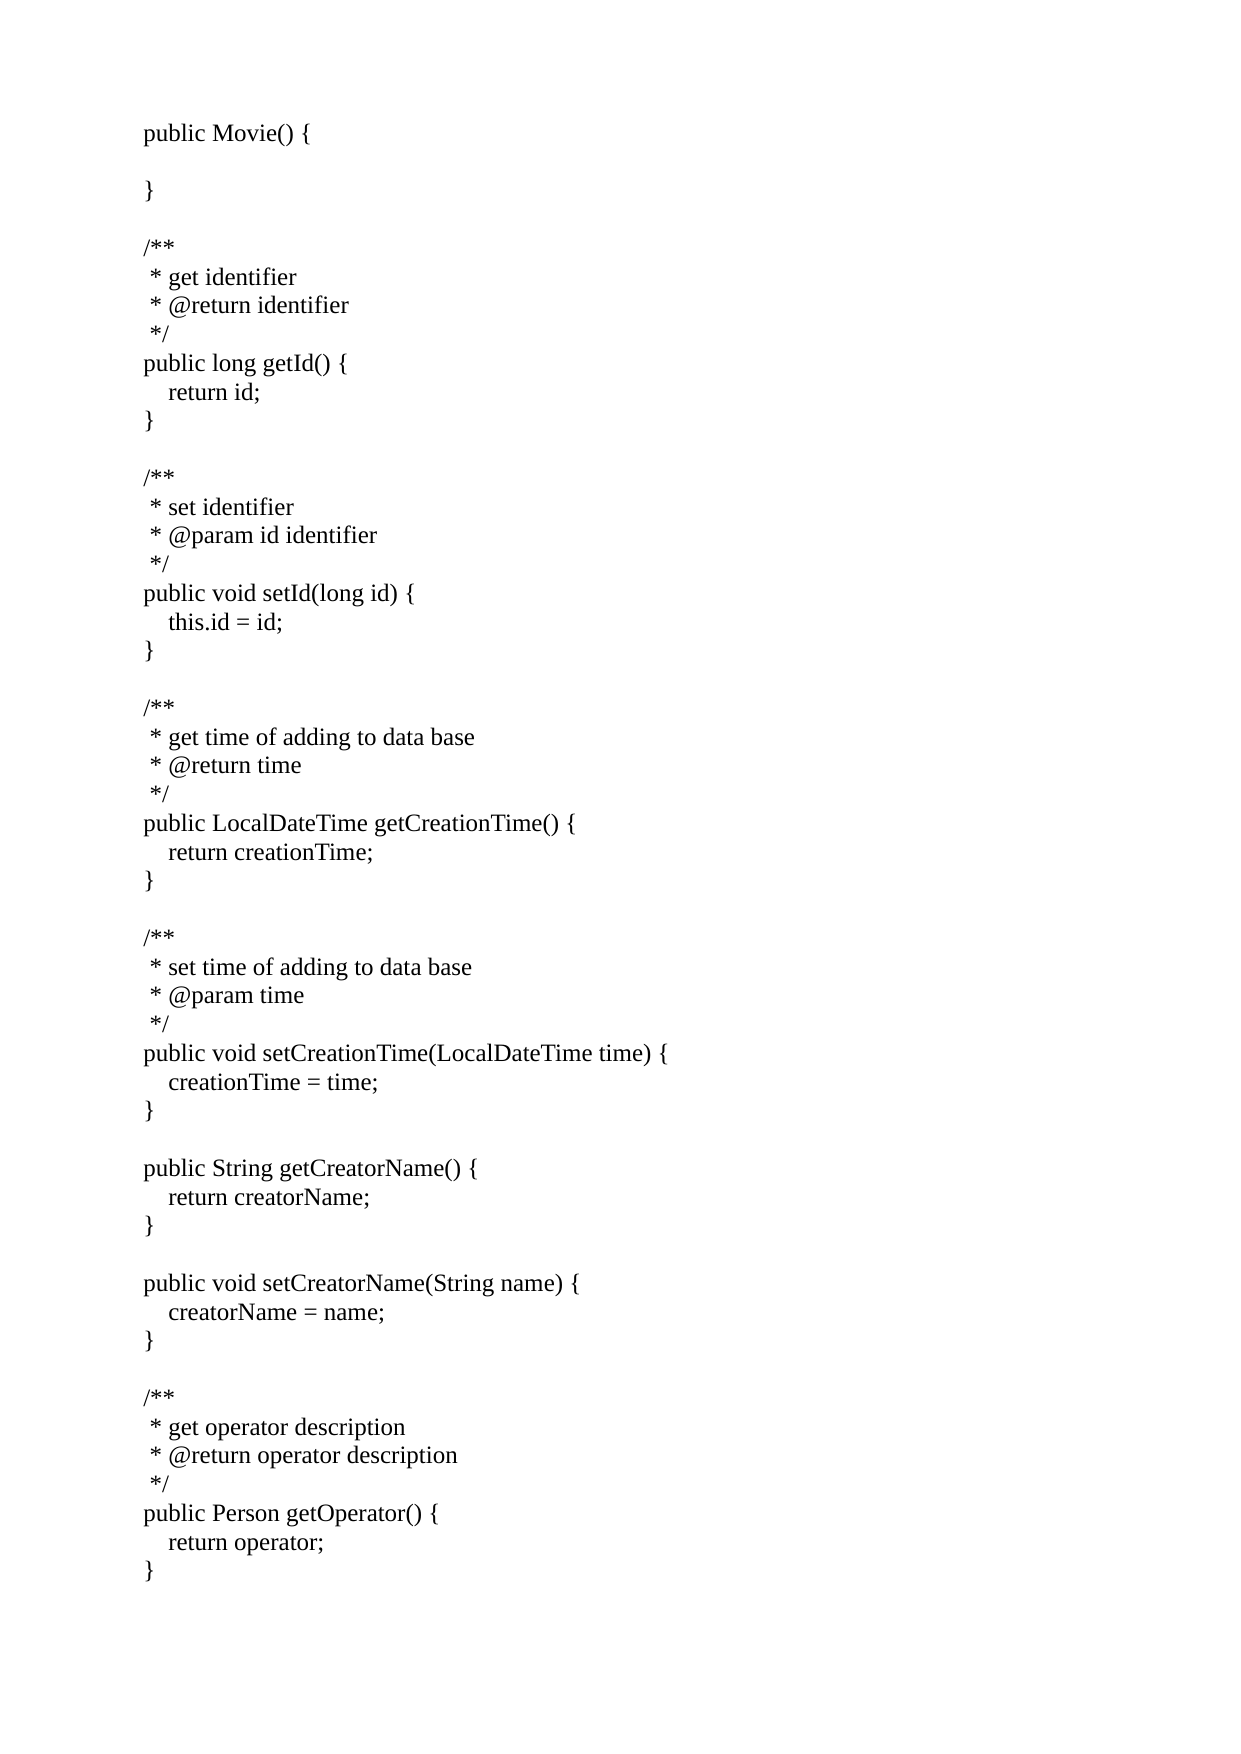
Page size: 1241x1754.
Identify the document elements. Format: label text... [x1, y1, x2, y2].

text * @return time [118, 751, 1122, 779]
text } [118, 406, 1122, 434]
text */ [118, 779, 1122, 808]
text } [118, 1326, 1122, 1354]
text /** [118, 233, 1122, 262]
text * get operator description [118, 1412, 1122, 1441]
text public String getCreatorName() { [118, 1153, 1122, 1182]
text * @return operator description [118, 1441, 1122, 1469]
text /** [118, 923, 1122, 952]
text creationTime = time; [118, 1067, 1122, 1096]
text * get time of adding to data base [118, 722, 1122, 751]
text } [118, 866, 1122, 894]
text */ [118, 549, 1122, 578]
text public long getId() { [118, 348, 1122, 377]
text return operator; [118, 1527, 1122, 1556]
text this.id = id; [118, 607, 1122, 636]
text /** [118, 463, 1122, 492]
text public void setCreatorName(String name) { [118, 1268, 1122, 1297]
text * set identifier [118, 492, 1122, 521]
text /** [118, 1383, 1122, 1412]
text * @param id identifier [118, 521, 1122, 549]
text * get identifier [118, 262, 1122, 291]
text */ [118, 1469, 1122, 1498]
text } [118, 176, 1122, 204]
text /** [118, 693, 1122, 722]
text return id; [118, 377, 1122, 406]
text */ [118, 319, 1122, 348]
text public Movie() { [118, 118, 1122, 147]
text return creatorName; [118, 1182, 1122, 1211]
text public void setId(long id) { [118, 578, 1122, 607]
text return creationTime; [118, 837, 1122, 866]
text * @return identifier [118, 291, 1122, 319]
text } [118, 636, 1122, 664]
text public Person getOperator() { [118, 1498, 1122, 1527]
text creatorName = name; [118, 1297, 1122, 1326]
text */ [118, 1009, 1122, 1038]
text } [118, 1211, 1122, 1239]
text } [118, 1556, 1122, 1584]
text public LocalDateTime getCreationTime() { [118, 808, 1122, 837]
text * set time of adding to data base [118, 952, 1122, 981]
text } [118, 1096, 1122, 1124]
text public void setCreationTime(LocalDateTime time) { [118, 1038, 1122, 1067]
text * @param time [118, 981, 1122, 1009]
